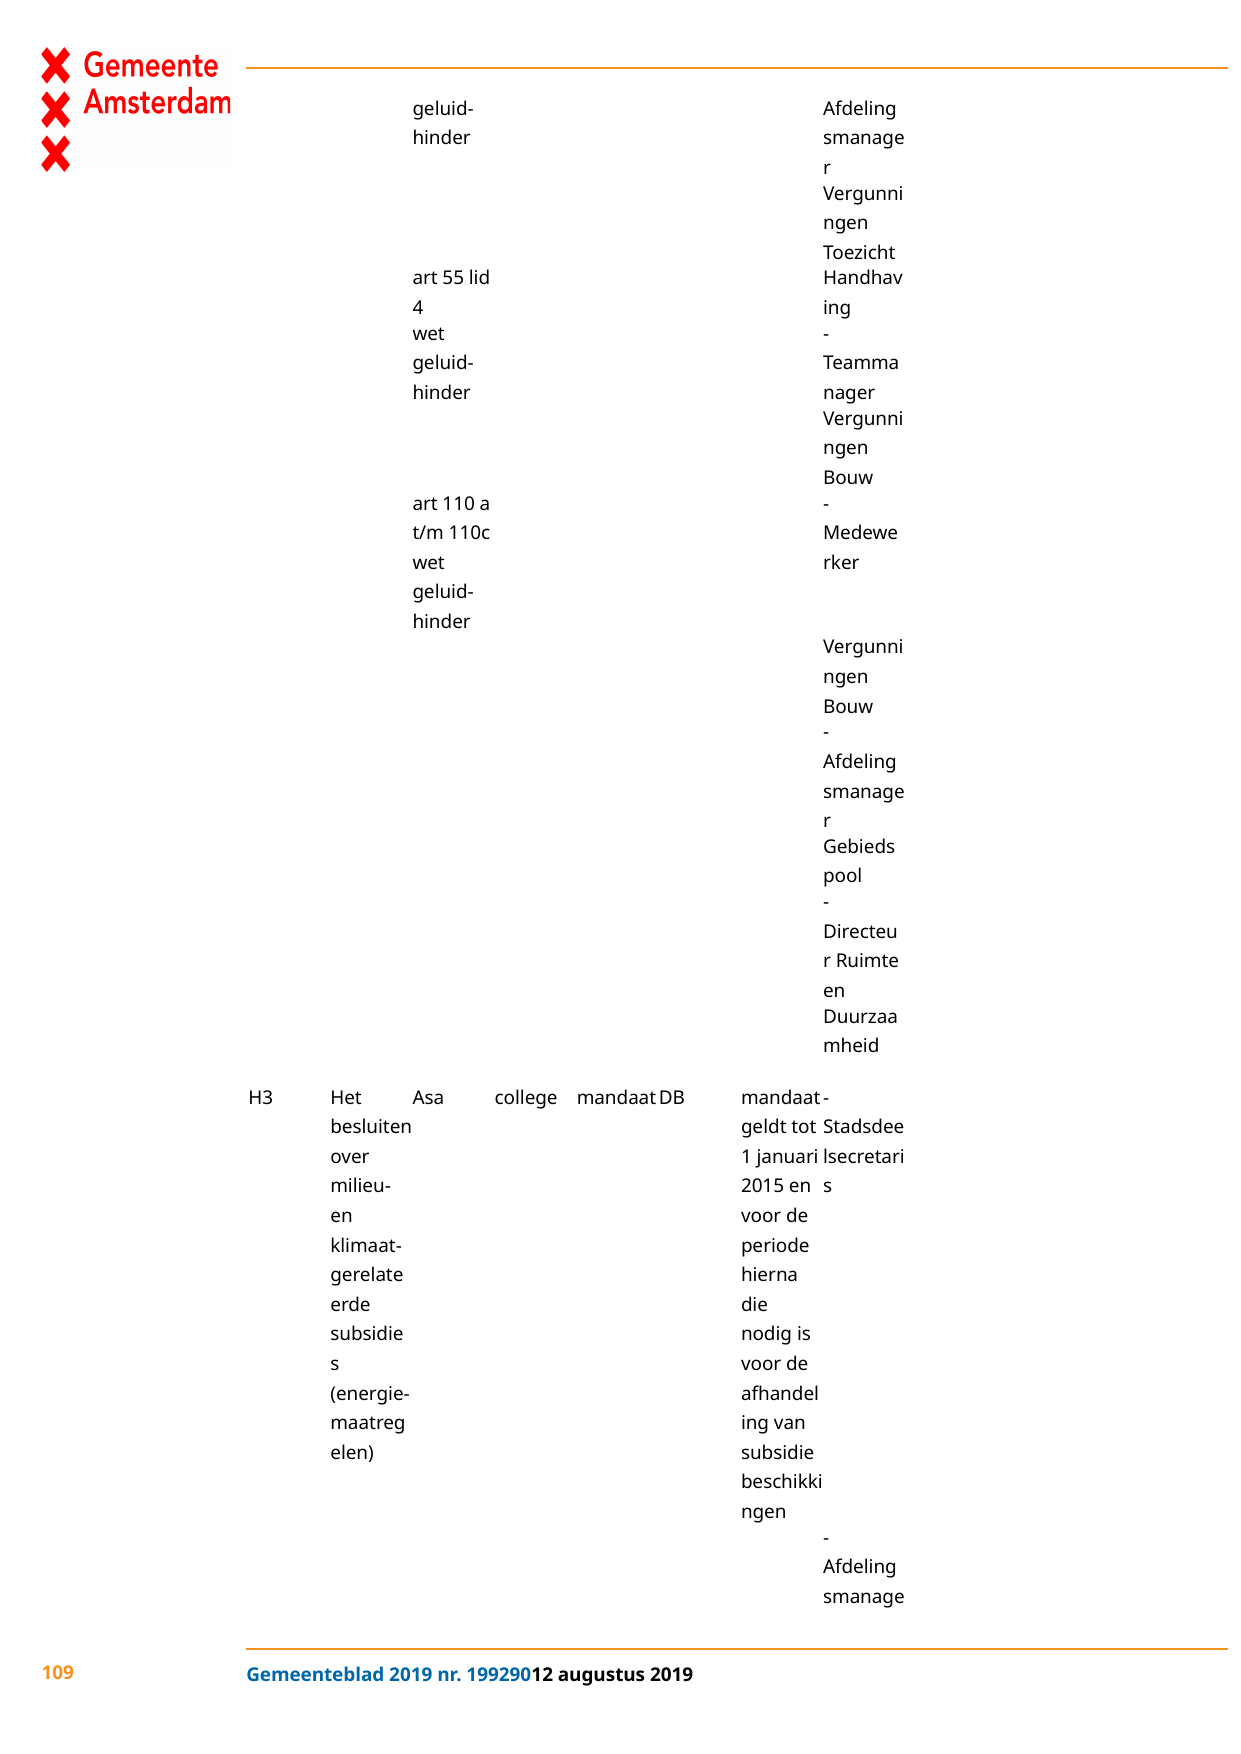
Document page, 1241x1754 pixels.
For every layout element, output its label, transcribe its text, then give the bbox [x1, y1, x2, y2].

table_cell mandaat geldt tot 1 januari 2015 en voor de periode hierna die nodig is voor de afhandeling van subsidiebeschikkingen [741, 1084, 823, 1524]
table_cell [741, 719, 823, 833]
table_cell Gebiedspool [823, 833, 905, 888]
table_cell [1069, 405, 1152, 490]
table_cell [659, 265, 741, 320]
table_cell [330, 1058, 412, 1084]
table_cell [412, 719, 494, 833]
table_cell [494, 180, 577, 264]
table_cell [905, 1524, 987, 1609]
table_cell [659, 405, 741, 490]
table_cell [494, 833, 577, 888]
picture [41, 47, 231, 172]
table_cell [905, 1084, 987, 1524]
table_cell [330, 1524, 412, 1609]
table_cell -Medewerker [823, 490, 905, 634]
table_cell [577, 1003, 659, 1058]
table_cell [577, 180, 659, 264]
table_cell [248, 180, 330, 264]
table_cell [330, 180, 412, 264]
table_cell [987, 1058, 1069, 1084]
table_cell [577, 719, 659, 833]
table_cell [741, 634, 823, 719]
table_cell Handhaving [823, 265, 905, 320]
table_cell [741, 833, 823, 888]
table_cell [905, 265, 987, 320]
table_cell [741, 1058, 823, 1084]
table_cell [823, 1058, 905, 1084]
table_cell [987, 833, 1069, 888]
table_cell [905, 490, 987, 634]
table_cell DB [659, 1084, 741, 1524]
table_cell [577, 405, 659, 490]
table_cell mandaat [577, 1084, 659, 1524]
table_cell - Afdelingsmanager [823, 719, 905, 833]
table_cell [248, 265, 330, 320]
table_cell [659, 1058, 741, 1084]
table_cell [741, 95, 823, 180]
table_cell [248, 634, 330, 719]
table_cell [987, 490, 1069, 634]
table_cell [659, 180, 741, 264]
table_cell [412, 889, 494, 1003]
table_cell Vergunningen Toezicht [823, 180, 905, 264]
table_cell - Afdelingsmanager [823, 95, 905, 180]
table_cell [1069, 889, 1152, 1003]
table_cell [248, 719, 330, 833]
table_cell [1069, 1084, 1152, 1524]
table_cell [577, 634, 659, 719]
table_cell [905, 1058, 987, 1084]
table_cell [577, 1524, 659, 1609]
table_cell [494, 1524, 577, 1609]
table_cell [330, 320, 412, 405]
table_cell [659, 1003, 741, 1058]
table_cell - Afdelingsmanage [823, 1524, 905, 1609]
table_cell [659, 833, 741, 888]
table_cell [987, 889, 1069, 1003]
table_cell art 110 a t/m 110c wet geluid-hinder [412, 490, 494, 634]
table_cell [659, 889, 741, 1003]
table_cell [330, 833, 412, 888]
table_cell [248, 1058, 330, 1084]
table_cell [330, 634, 412, 719]
table_cell [1069, 95, 1152, 180]
table_cell [494, 320, 577, 405]
table_cell [741, 405, 823, 490]
table_cell Het besluiten over milieu- en klimaat-gerelateerde subsidies (energie-maatregelen) [330, 1084, 412, 1524]
table_cell college [494, 1084, 577, 1524]
table_cell [987, 719, 1069, 833]
table_cell [248, 405, 330, 490]
table_cell [659, 1524, 741, 1609]
table_cell geluid-hinder [412, 95, 494, 180]
table_cell [987, 95, 1069, 180]
table_cell [1069, 1058, 1152, 1084]
table_cell [1069, 1524, 1152, 1609]
table_cell wet geluid-hinder [412, 320, 494, 405]
table_cell [987, 634, 1069, 719]
table_cell [1069, 719, 1152, 833]
table_cell [577, 889, 659, 1003]
table_cell [494, 265, 577, 320]
table_cell [987, 180, 1069, 264]
table_cell [330, 265, 412, 320]
table_cell [987, 405, 1069, 490]
table_cell [248, 490, 330, 634]
table_cell [577, 320, 659, 405]
table_cell [1069, 1003, 1152, 1058]
table_cell [494, 889, 577, 1003]
table_cell [412, 180, 494, 264]
table_cell [412, 1524, 494, 1609]
table_cell art 55 lid 4 [412, 265, 494, 320]
table_cell [659, 95, 741, 180]
table_cell [905, 833, 987, 888]
table_cell [248, 889, 330, 1003]
table_cell [248, 1003, 330, 1058]
table_cell [330, 490, 412, 634]
table_cell Duurzaamheid [823, 1003, 905, 1058]
table_cell [741, 490, 823, 634]
table_cell Vergunningen Bouw [823, 405, 905, 490]
table_cell [659, 634, 741, 719]
table_cell [987, 320, 1069, 405]
table_cell [494, 405, 577, 490]
table_cell [905, 320, 987, 405]
table_cell [330, 405, 412, 490]
table_cell [1069, 320, 1152, 405]
table_cell Asa [412, 1084, 494, 1524]
table_cell [248, 95, 330, 180]
table_cell [494, 95, 577, 180]
table_cell -Teammanager [823, 320, 905, 405]
table_cell [577, 265, 659, 320]
table_cell [905, 405, 987, 490]
table_cell - Directeur Ruimte en [823, 889, 905, 1003]
table_cell [494, 1003, 577, 1058]
table_cell - Stadsdeelsecretaris [823, 1084, 905, 1524]
table_cell [330, 1003, 412, 1058]
table_cell [412, 1058, 494, 1084]
table_cell [330, 889, 412, 1003]
table_cell [577, 1058, 659, 1084]
table_cell [248, 320, 330, 405]
table_cell [577, 95, 659, 180]
table_cell [330, 719, 412, 833]
table_cell [248, 833, 330, 888]
table_cell [987, 1524, 1069, 1609]
table_cell Vergunningen Bouw [823, 634, 905, 719]
table_cell [412, 405, 494, 490]
table_cell [987, 1003, 1069, 1058]
table_cell [494, 490, 577, 634]
table_cell [987, 1084, 1069, 1524]
table_cell H3 [248, 1084, 330, 1524]
table_cell [905, 1003, 987, 1058]
table_cell [412, 634, 494, 719]
table_cell [905, 95, 987, 180]
table_cell [659, 320, 741, 405]
table_cell [577, 833, 659, 888]
table_cell [905, 180, 987, 264]
table_cell [1069, 833, 1152, 888]
table_cell [741, 1524, 823, 1609]
table_cell [741, 889, 823, 1003]
table_cell [494, 634, 577, 719]
table_cell [330, 95, 412, 180]
table_cell [1069, 490, 1152, 634]
table_cell [1069, 634, 1152, 719]
table_cell [741, 320, 823, 405]
table_cell [905, 889, 987, 1003]
table_cell [741, 265, 823, 320]
table_cell [412, 1003, 494, 1058]
table_cell [659, 719, 741, 833]
table_cell [905, 719, 987, 833]
table_cell [248, 1524, 330, 1609]
table_cell [741, 180, 823, 264]
table_cell [659, 490, 741, 634]
table_cell [494, 719, 577, 833]
table_cell [741, 1003, 823, 1058]
table_cell [577, 490, 659, 634]
table_cell [494, 1058, 577, 1084]
table_cell [1069, 265, 1152, 320]
table_cell [987, 265, 1069, 320]
table_cell [905, 634, 987, 719]
table_cell [1069, 180, 1152, 264]
table_cell [412, 833, 494, 888]
